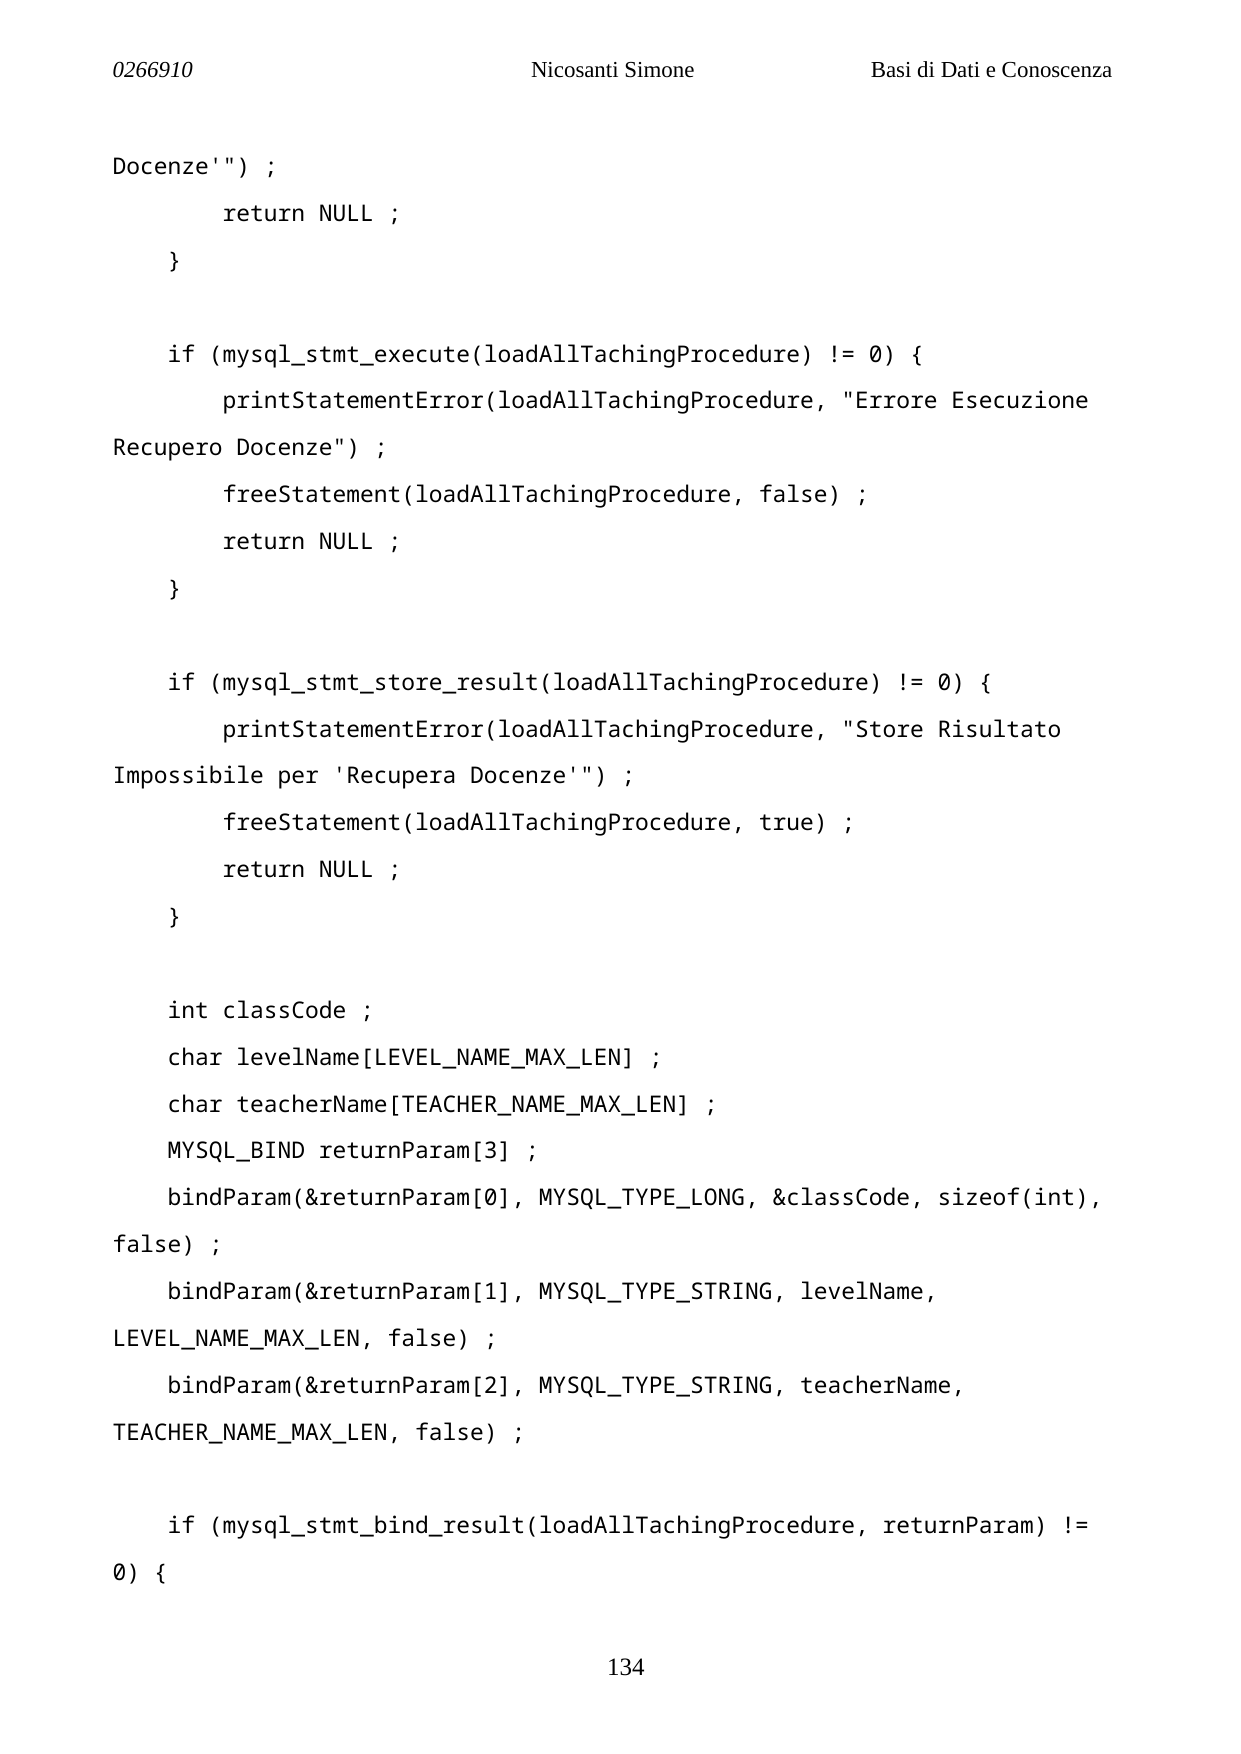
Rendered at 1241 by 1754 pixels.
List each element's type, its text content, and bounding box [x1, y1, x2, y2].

text freeStatement(loadAllTachingProcedure, true) ; [112, 806, 1128, 837]
text } [112, 900, 1128, 931]
text printStatementError(loadAllTachingProcedure, "Store Risultato Impossibile per 'Recupera Docenze'") ; [112, 712, 1128, 791]
text } [112, 244, 1128, 275]
text return NULL ; [112, 197, 1128, 228]
text return NULL ; [112, 525, 1128, 556]
text char levelName[LEVEL_NAME_MAX_LEN] ; [112, 1041, 1128, 1072]
text bindParam(&returnParam[0], MYSQL_TYPE_LONG, &classCode, sizeof(int), false) ; [112, 1181, 1128, 1259]
text if (mysql_stmt_execute(loadAllTachingProcedure) != 0) { [112, 337, 1128, 369]
text bindParam(&returnParam[2], MYSQL_TYPE_STRING, teacherName, TEACHER_NAME_MAX_LEN, false) ; [112, 1369, 1128, 1447]
text freeStatement(loadAllTachingProcedure, false) ; [112, 478, 1128, 509]
text return NULL ; [112, 853, 1128, 884]
text Docenze'") ; [112, 150, 1128, 181]
text int classCode ; [112, 994, 1128, 1025]
text if (mysql_stmt_bind_result(loadAllTachingProcedure, returnParam) != 0) { [112, 1509, 1128, 1587]
text MYSQL_BIND returnParam[3] ; [112, 1134, 1128, 1166]
text if (mysql_stmt_store_result(loadAllTachingProcedure) != 0) { [112, 666, 1128, 697]
text printStatementError(loadAllTachingProcedure, "Errore Esecuzione Recupero Docenze") ; [112, 384, 1128, 462]
text } [112, 572, 1128, 603]
text char teacherName[TEACHER_NAME_MAX_LEN] ; [112, 1087, 1128, 1119]
text bindParam(&returnParam[1], MYSQL_TYPE_STRING, levelName, LEVEL_NAME_MAX_LEN, false) ; [112, 1275, 1128, 1353]
